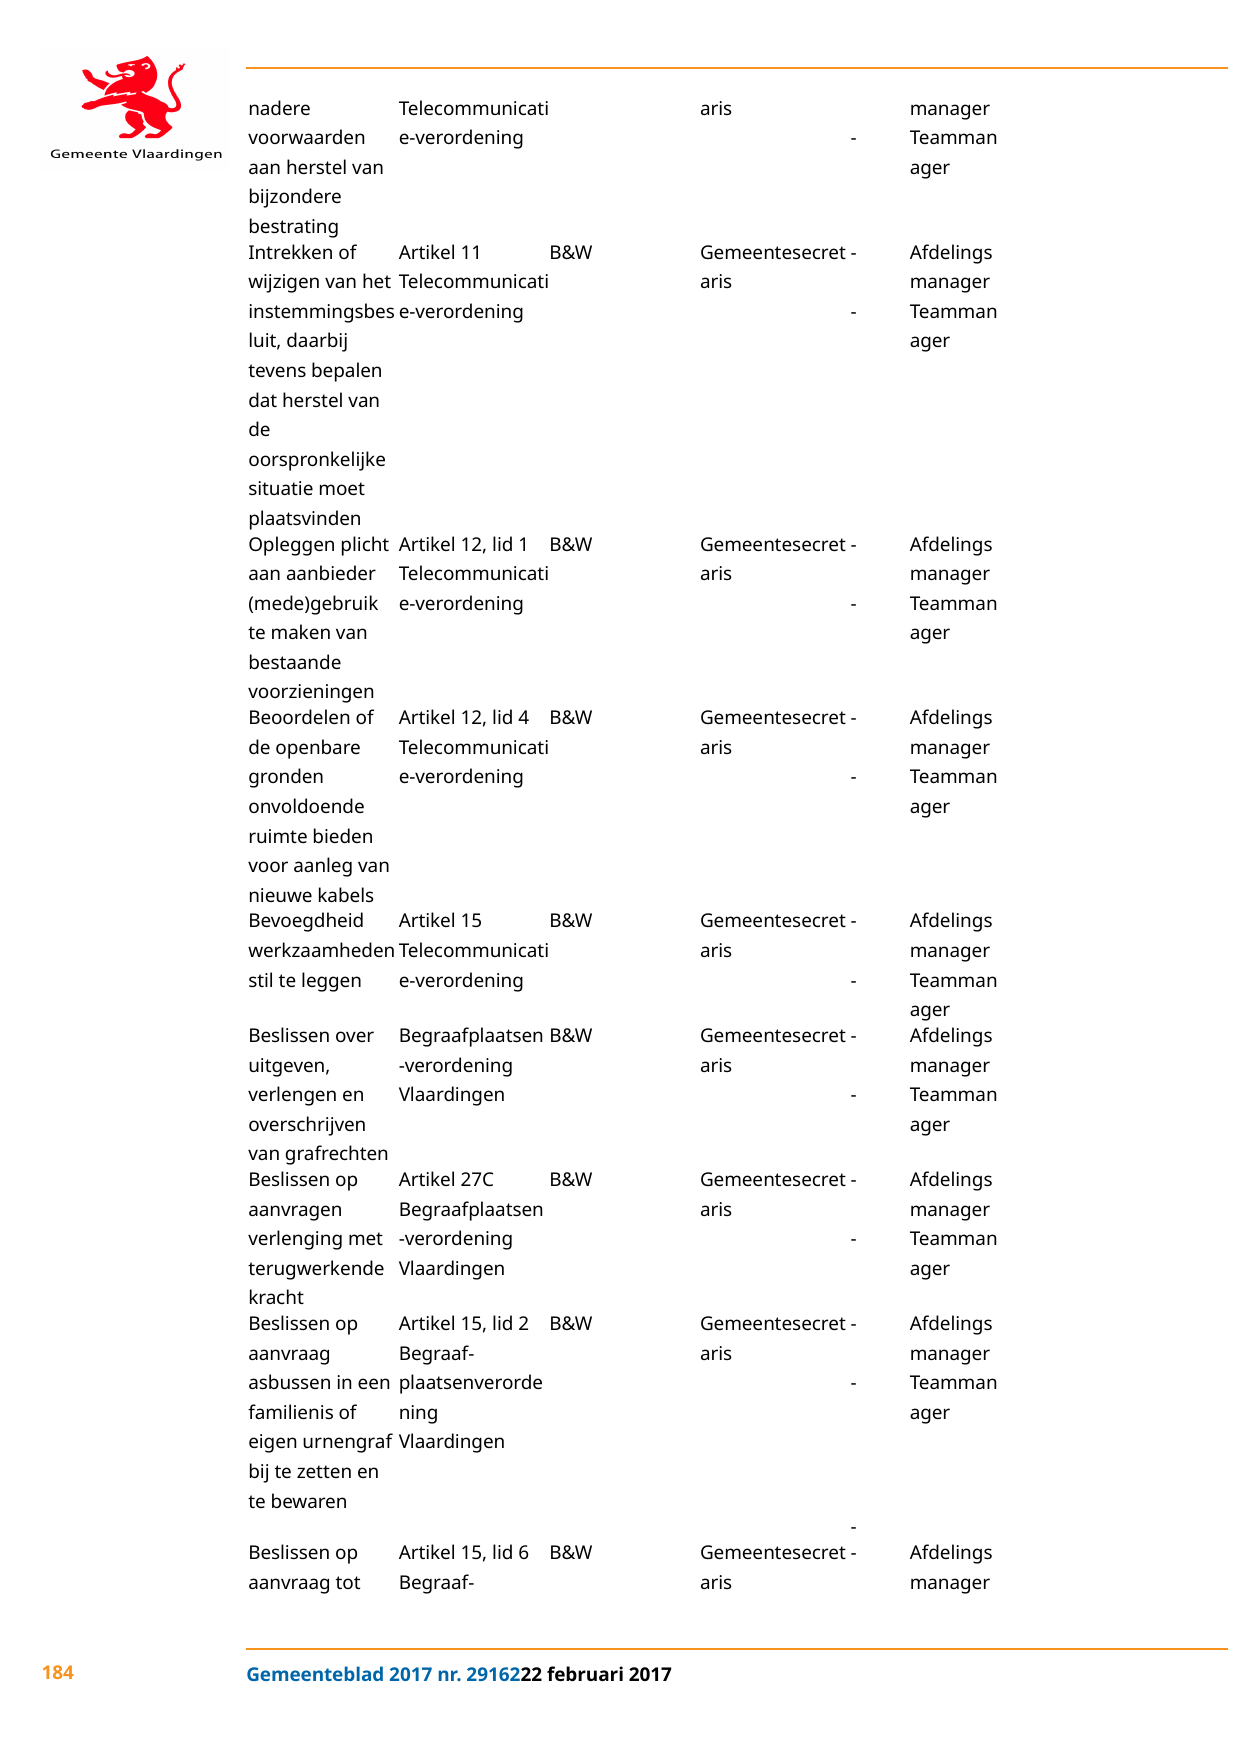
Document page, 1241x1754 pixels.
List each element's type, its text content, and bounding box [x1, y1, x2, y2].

table_cell Gemeentesecretaris [700, 908, 850, 1022]
table_cell Artikel 27C Begraafplaatsen-verordening Vlaardingen [399, 1166, 549, 1310]
table_cell [1001, 705, 1152, 908]
table_cell Beslissen op aanvragen verlenging met terugwerkende kracht [248, 1166, 398, 1310]
table_cell Opleggen plicht aan aanbieder (mede)gebruik te maken van bestaande voorzieningen [248, 531, 398, 704]
table_cell Artikel 12, lid 4 Telecommunicatie-verordening [399, 705, 549, 908]
table_cell [1001, 531, 1152, 704]
table_cell [549, 1514, 700, 1539]
table_cell B&W [549, 239, 700, 531]
table_cell Gemeentesecretaris [700, 1310, 850, 1513]
table_cell [248, 1514, 398, 1539]
table_cell Artikel 15, lid 2 Begraaf-plaatsenverordening Vlaardingen [399, 1310, 549, 1513]
table_cell B&W [549, 705, 700, 908]
table_cell [1001, 239, 1152, 531]
table_cell [1001, 1166, 1152, 1310]
table_cell Gemeentesecretaris [700, 1166, 850, 1310]
table_cell Afdelingsmanager Teammanager [850, 1166, 1001, 1310]
table_cell Intrekken of wijzigen van het instemmingsbesluit, daarbij tevens bepalen dat herstel van de oorspronkelijke situatie moet plaatsvinden [248, 239, 398, 531]
table_cell Gemeentesecretaris [700, 1022, 850, 1166]
table_cell [399, 1514, 549, 1539]
table_cell [700, 1514, 850, 1539]
table_cell Begraafplaatsen-verordening Vlaardingen [399, 1022, 549, 1166]
table_cell nadere voorwaarden aan herstel van bijzondere bestrating [248, 95, 398, 239]
table_cell Gemeentesecretaris [700, 1539, 850, 1594]
table_cell Afdelingsmanager Teammanager [850, 1310, 1001, 1513]
table_cell B&W [549, 1022, 700, 1166]
table_cell aris [700, 95, 850, 239]
table_cell Telecommunicatie-verordening [399, 95, 549, 239]
table_cell Artikel 12, lid 1 Telecommunicatie-verordening [399, 531, 549, 704]
table_cell [1001, 1539, 1152, 1594]
table_cell [1001, 95, 1152, 239]
table_cell Beoordelen of de openbare gronden onvoldoende ruimte bieden voor aanleg van nieuwe kabels [248, 705, 398, 908]
table_cell Beslissen op aanvraag tot [248, 1539, 398, 1594]
table_cell B&W [549, 908, 700, 1022]
table_cell Afdelingsmanager Teammanager [850, 1022, 1001, 1166]
table_cell Beslissen over uitgeven, verlengen en overschrijven van grafrechten [248, 1022, 398, 1166]
table_cell B&W [549, 1539, 700, 1594]
table_cell B&W [549, 1310, 700, 1513]
table_cell Beslissen op aanvraag asbussen in een familienis of eigen urnengraf bij te zetten en te bewaren [248, 1310, 398, 1513]
table_cell [1001, 1022, 1152, 1166]
table_cell Afdelingsmanager Teammanager [850, 239, 1001, 531]
table_cell [850, 1514, 1001, 1539]
picture [41, 47, 231, 172]
table_cell Afdelingsmanager Teammanager [850, 908, 1001, 1022]
table_cell Bevoegdheid werkzaamheden stil te leggen [248, 908, 398, 1022]
table_cell B&W [549, 531, 700, 704]
table_cell Afdelingsmanager Teammanager [850, 531, 1001, 704]
table_cell B&W [549, 1166, 700, 1310]
table_cell manager Teammanager [850, 95, 1001, 239]
table_cell Gemeentesecretaris [700, 239, 850, 531]
table_cell [549, 95, 700, 239]
table_cell [1001, 1310, 1152, 1513]
table_cell Afdelingsmanager Teammanager [850, 705, 1001, 908]
table_cell Afdelingsmanager [850, 1539, 1001, 1594]
table_cell Artikel 15 Telecommunicatie-verordening [399, 908, 549, 1022]
table_cell [1001, 1514, 1152, 1539]
table_cell [1001, 908, 1152, 1022]
table_cell Artikel 15, lid 6 Begraaf- [399, 1539, 549, 1594]
table_cell Gemeentesecretaris [700, 705, 850, 908]
table_cell Artikel 11 Telecommunicatie-verordening [399, 239, 549, 531]
table_cell Gemeentesecretaris [700, 531, 850, 704]
